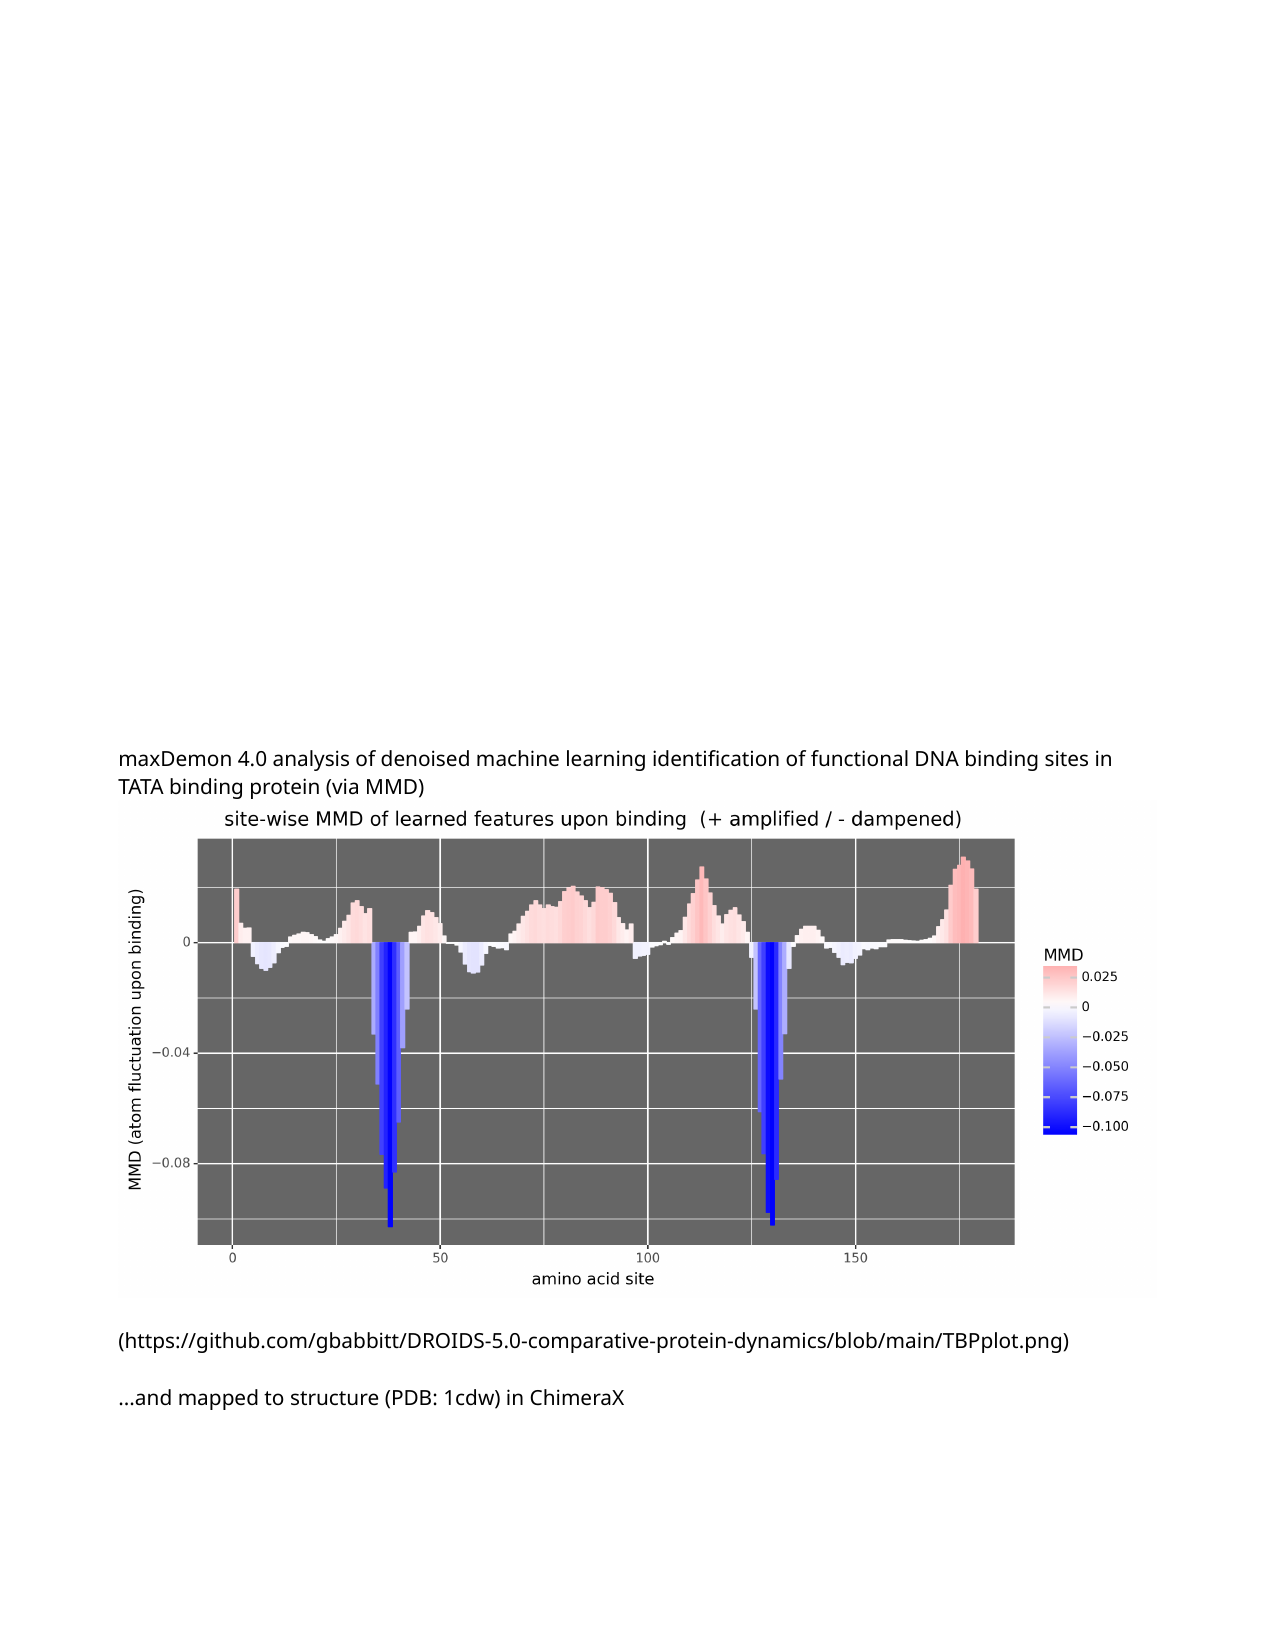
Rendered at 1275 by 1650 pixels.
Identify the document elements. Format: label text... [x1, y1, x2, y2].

text ...and mapped to structure (PDB: 1cdw) in ChimeraX [118, 1383, 1157, 1412]
text maxDemon 4.0 analysis of denoised machine learning identification of functional DNA binding sites in TATA binding protein (via MMD) [118, 744, 1157, 800]
text (https://github.com/gbabbitt/DROIDS-5.0-comparative-protein-dynamics/blob/main/TBPplot.png) [118, 1327, 1157, 1355]
